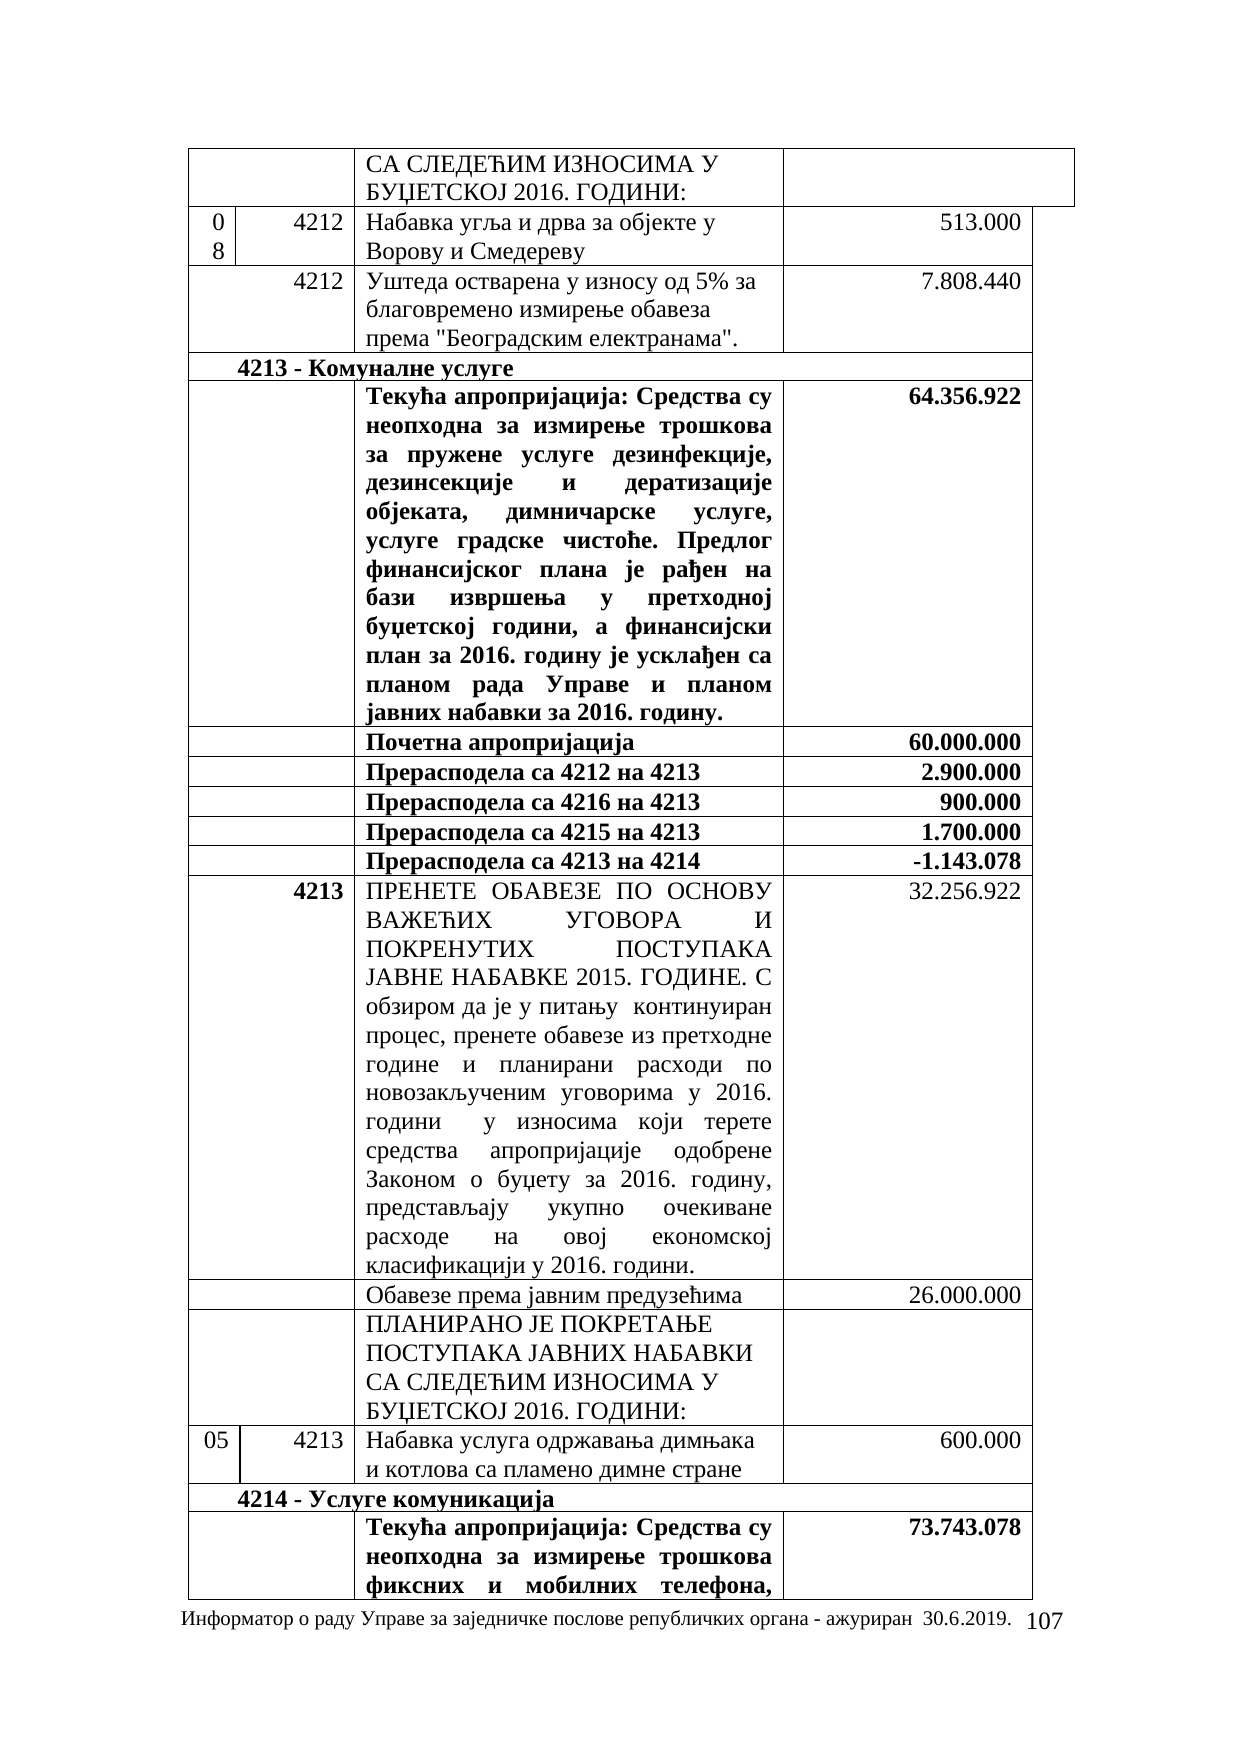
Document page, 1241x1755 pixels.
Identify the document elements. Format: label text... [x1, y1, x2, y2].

table_cell Текућа апропријација: Средства су неопходна за измирење трошкова фиксних и мобилних телефона, [355, 1512, 783, 1598]
table_cell [1033, 875, 1074, 1279]
table_cell [189, 381, 354, 726]
table_cell 4212 [189, 266, 354, 352]
table_cell 08 [189, 207, 235, 265]
table_cell 32.256.922 [784, 876, 1032, 1279]
table_cell [189, 817, 354, 845]
table_cell Прерасподела са 4215 на 4213 [355, 817, 783, 845]
table_cell [1033, 756, 1074, 786]
table_cell 4213 - Комуналне услуге [189, 353, 1032, 380]
table_cell 4213 [189, 876, 354, 1279]
table_cell [1033, 1309, 1074, 1424]
table_cell -1.143.078 [784, 846, 1032, 875]
table_cell Обавезе према јавним предузећима [355, 1280, 783, 1308]
table_cell [1033, 1425, 1074, 1483]
table_cell [189, 1310, 354, 1424]
table_cell [1033, 726, 1074, 756]
table_cell [1033, 816, 1074, 845]
table_cell 60.000.000 [784, 727, 1032, 756]
table_cell 4214 - Услуге комуникација [189, 1484, 1032, 1511]
table_cell [1033, 207, 1074, 265]
table_cell 513.000 [784, 207, 1032, 265]
table_cell ПЛАНИРАНО ЈЕ ПОКРЕТАЊЕ ПОСТУПАКА ЈАВНИХ НАБАВКИ СА СЛЕДЕЋИМ ИЗНОСИМА У БУЏЕТСКОЈ 2016. ГОДИНИ: [355, 1310, 783, 1424]
table_cell [784, 149, 1074, 206]
table_cell 26.000.000 [784, 1280, 1032, 1308]
table_cell 900.000 [784, 787, 1032, 816]
table_cell [189, 149, 354, 206]
table_cell 4212 [236, 207, 354, 265]
table_cell [1033, 380, 1074, 726]
table_cell 05 [189, 1426, 239, 1483]
table_cell [1033, 845, 1074, 875]
table_cell 73.743.078 [784, 1512, 1032, 1598]
table_cell 1.700.000 [784, 817, 1032, 845]
table_cell [1033, 1511, 1074, 1598]
table_cell Набавка угља и дрва за објекте у Ворову и Смедереву [355, 207, 783, 265]
table_cell Прерасподела са 4216 на 4213 [355, 787, 783, 816]
table_cell [189, 1512, 354, 1598]
table_cell [189, 757, 354, 786]
table_cell Текућа апропријација: Средства су неопходна за измирење трошкова за пружене услуге дезинфекције, дезинсекције и дератизације објеката, димничарске услуге, услуге градске чистоће. Предлог финансијског плана је рађен на бази извршења у претходној буџетској години, а финансијски план за 2016. годину је усклађен са планом рада Управе и планом јавних набавки за 2016. годину. [355, 381, 783, 726]
table_cell [1033, 265, 1074, 352]
table_cell 600.000 [784, 1426, 1032, 1483]
table_cell Набавка услуга одржавања димњака и котлова са пламено димне стране [355, 1426, 783, 1483]
table_cell [784, 1310, 1032, 1424]
table_cell 2.900.000 [784, 757, 1032, 786]
table_cell Прерасподела са 4212 на 4213 [355, 757, 783, 786]
table_cell 7.808.440 [784, 266, 1032, 352]
table_cell [189, 727, 354, 756]
table_cell [189, 846, 354, 875]
table_cell Почетна апропријација [355, 727, 783, 756]
table_cell 4213 [241, 1426, 354, 1483]
table_cell [189, 1280, 354, 1308]
table_cell [189, 787, 354, 816]
table_cell ПРЕНЕТЕ ОБАВЕЗЕ ПО ОСНОВУ ВАЖЕЋИХ УГОВОРА И ПОКРЕНУТИХ ПОСТУПАКА ЈАВНЕ НАБАВКЕ 2015. ГОДИНЕ. С обзиром да је у питању континуиран процес, пренете обавезе из претходне године и планирани расходи по новозакљученим уговорима у 2016. години у износима који терете средства апропријације одобрене Законом о буџету за 2016. годину, представљају укупно очекиване расходе на овој економској класификацији у 2016. години. [355, 876, 783, 1279]
table_cell 64.356.922 [784, 381, 1032, 726]
table_cell [1033, 352, 1074, 380]
table_cell [1033, 786, 1074, 816]
table_cell [1033, 1279, 1074, 1308]
table_cell СА СЛЕДЕЋИМ ИЗНОСИМА У БУЏЕТСКОЈ 2016. ГОДИНИ: [355, 149, 783, 206]
table_cell Уштеда остваренa у износу од 5% за благовремено измирење обавеза према "Београдским електранама". [355, 266, 783, 352]
table_cell Прерасподела са 4213 на 4214 [355, 846, 783, 875]
table_cell [1033, 1483, 1074, 1511]
